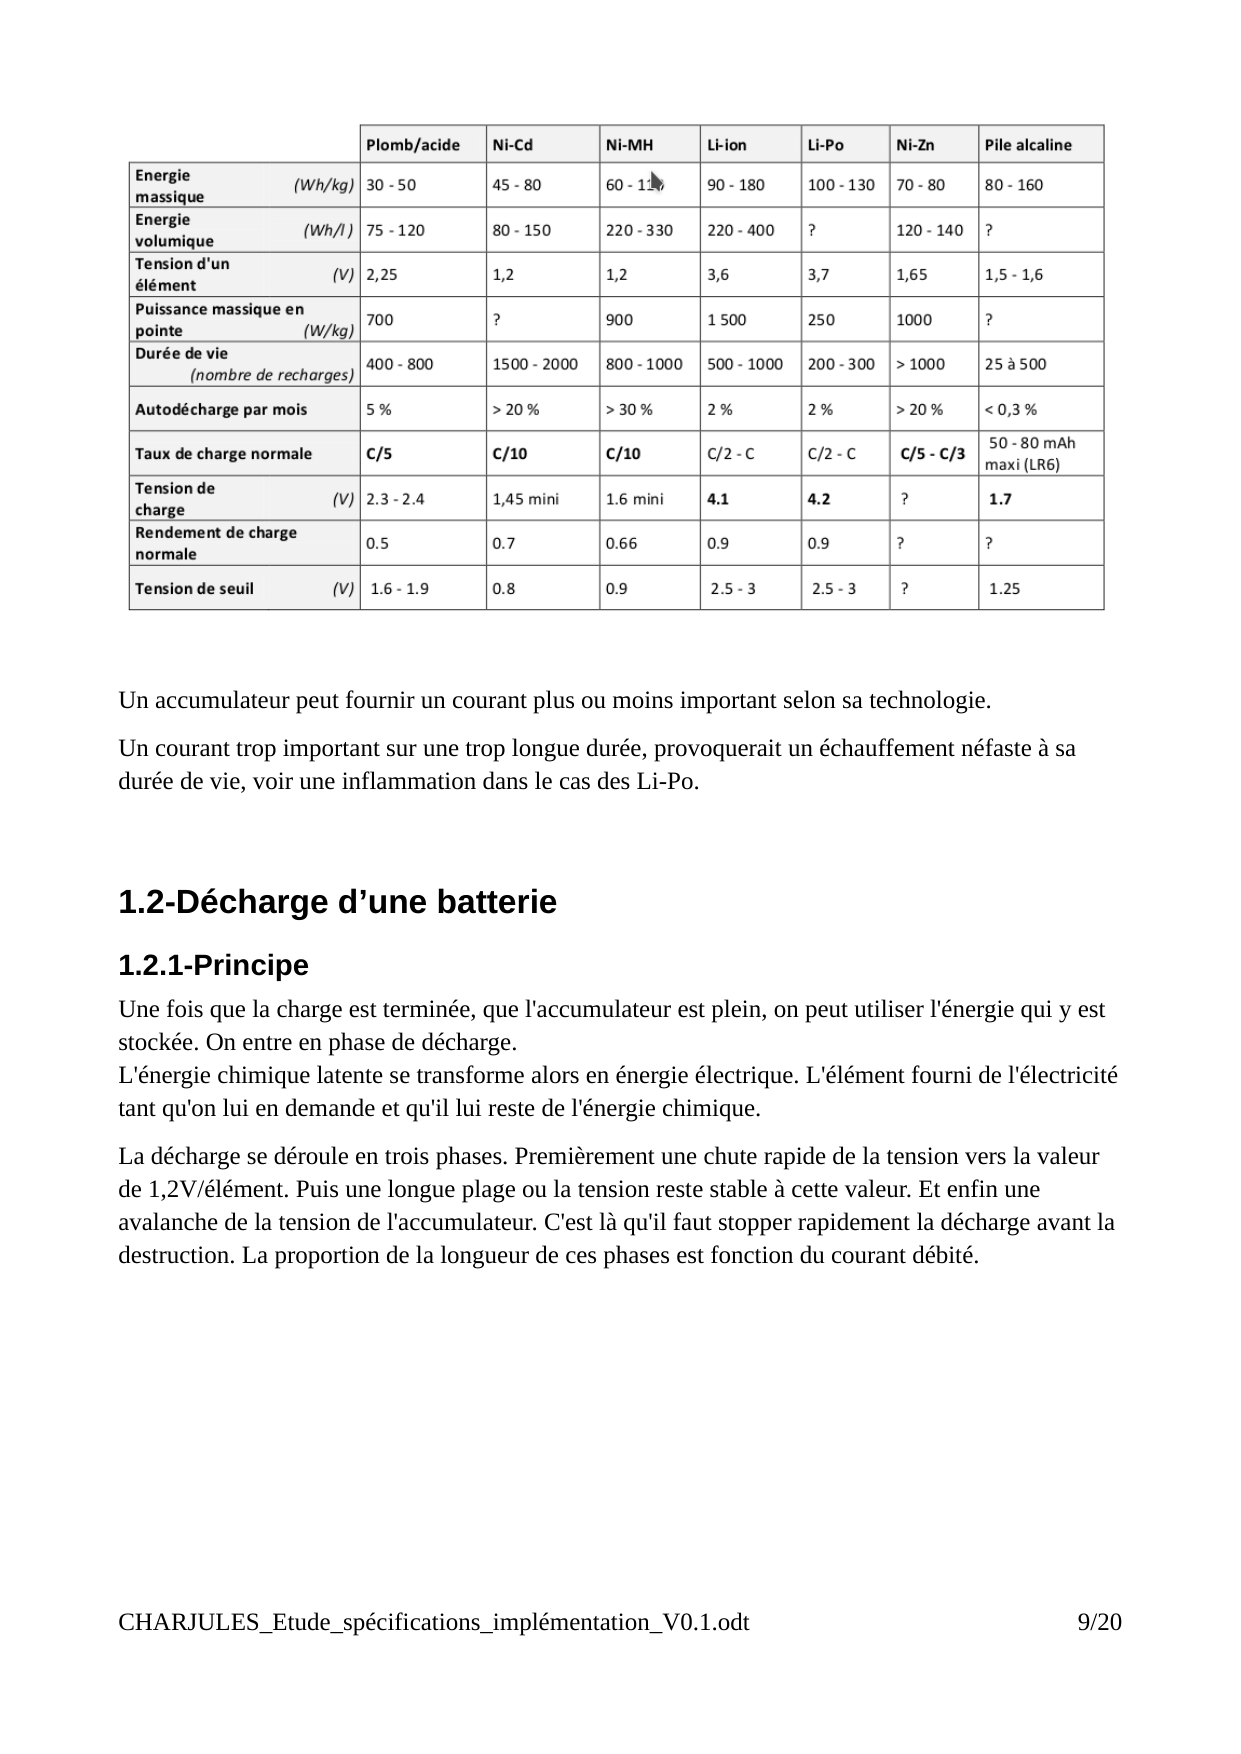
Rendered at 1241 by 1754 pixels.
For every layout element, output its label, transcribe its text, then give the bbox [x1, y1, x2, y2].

text Un courant trop important sur une trop longue durée, provoquerait un échauffement néfaste à sa durée de vie, voir une inflammation dans le cas des Li-Po. [118, 733, 1122, 795]
text Un accumulateur peut fournir un courant plus ou moins important selon sa technologie. [118, 685, 1122, 714]
picture [118, 118, 1123, 634]
text Une fois que la charge est terminée, que l'accumulateur est plein, on peut utiliser l'énergie qui y est stockée. On entre en phase de décharge. L'énergie chimique latente se transforme alors en énergie électrique. L'élément fourni de l'électricité tant qu'on lui en demande et qu'il lui reste de l'énergie chimique. [118, 994, 1122, 1122]
text La décharge se déroule en trois phases. Premièrement une chute rapide de la tension vers la valeur de 1,2V/élément. Puis une longue plage ou la tension reste stable à cette valeur. Et enfin une avalanche de la tension de l'accumulateur. C'est là qu'il faut stopper rapidement la décharge avant la destruction. La proportion de la longueur de ces phases est fonction du courant débité. [118, 1141, 1122, 1268]
subtitle 1.2-Décharge d’une batterie [118, 882, 1122, 921]
subtitle 1.2.1-Principe [118, 948, 1122, 982]
